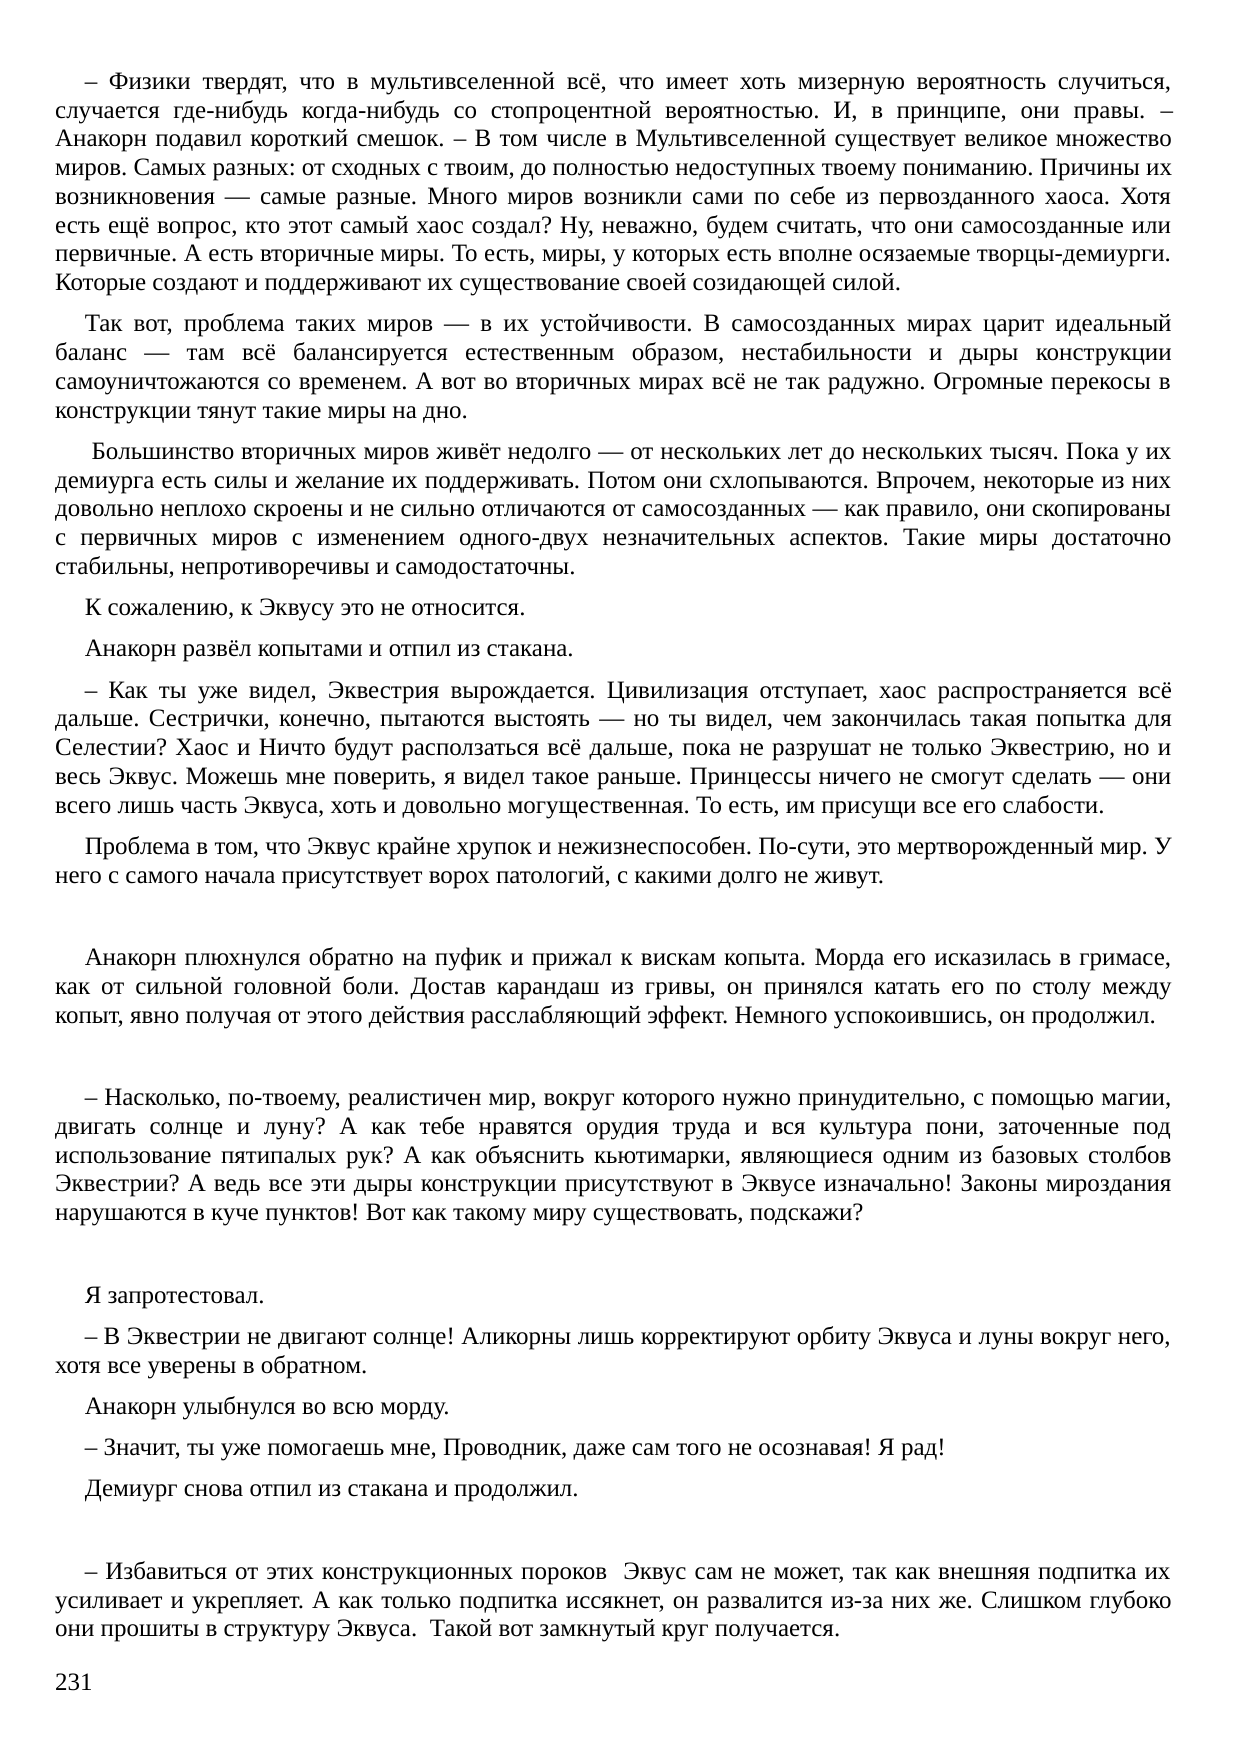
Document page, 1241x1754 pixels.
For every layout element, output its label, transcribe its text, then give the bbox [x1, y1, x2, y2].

text Анакорн плюхнулся обратно на пуфик и прижал к вискам копыта. Морда его исказилась в гримасе, как от сильной головной боли. Достав карандаш из гривы, он принялся катать его по столу между копыт, явно получая от этого действия расслабляющий эффект. Немного успокоившись, он продолжил. [55, 942, 1173, 1028]
text – Избавиться от этих конструкционных пороков Эквус сам не может, так как внешняя подпитка их усиливает и укрепляет. А как только подпитка иссякнет, он развалится из-за них же. Слишком глубоко они прошиты в структуру Эквуса. Такой вот замкнутый круг получается. [55, 1556, 1173, 1642]
text К сожалению, к Эквусу это не относится. [55, 592, 1173, 621]
text Большинство вторичных миров живёт недолго — от нескольких лет до нескольких тысяч. Пока у их демиурга есть силы и желание их поддерживать. Потом они схлопываются. Впрочем, некоторые из них довольно неплохо скроены и не сильно отличаются от самосозданных — как правило, они скопированы с первичных миров с изменением одного-двух незначительных аспектов. Такие миры достаточно стабильны, непротиворечивы и самодостаточны. [55, 436, 1173, 580]
text Я запротестовал. [55, 1280, 1173, 1308]
text – Насколько, по-твоему, реалистичен мир, вокруг которого нужно принудительно, с помощью магии, двигать солнце и луну? А как тебе нравятся орудия труда и вся культура пони, заточенные под использование пятипалых рук? А как объяснить кьютимарки, являющиеся одним из базовых столбов Эквестрии? А ведь все эти дыры конструкции присутствуют в Эквусе изначально! Законы мироздания нарушаются в куче пунктов! Вот как такому миру существовать, подскажи? [55, 1082, 1173, 1226]
text Анакорн улыбнулся во всю морду. [55, 1391, 1173, 1420]
text – В Эквестрии не двигают солнце! Аликорны лишь корректируют орбиту Эквуса и луны вокруг него, хотя все уверены в обратном. [55, 1321, 1173, 1378]
text Анакорн развёл копытами и отпил из стакана. [55, 633, 1173, 662]
text Проблема в том, что Эквус крайне хрупок и нежизнеспособен. По-сути, это мертворожденный мир. У него с самого начала присутствует ворох патологий, с какими долго не живут. [55, 831, 1173, 888]
text Так вот, проблема таких миров — в их устойчивости. В самосозданных мирах царит идеальный баланс — там всё балансируется естественным образом, нестабильности и дыры конструкции самоуничтожаются со временем. А вот во вторичных мирах всё не так радужно. Огромные перекосы в конструкции тянут такие миры на дно. [55, 308, 1173, 423]
text – Как ты уже видел, Эквестрия вырождается. Цивилизация отступает, хаос распространяется всё дальше. Сестрички, конечно, пытаются выстоять — но ты видел, чем закончилась такая попытка для Селестии? Хаос и Ничто будут расползаться всё дальше, пока не разрушат не только Эквестрию, но и весь Эквус. Можешь мне поверить, я видел такое раньше. Принцессы ничего не смогут сделать — они всего лишь часть Эквуса, хоть и довольно могущественная. То есть, им присущи все его слабости. [55, 675, 1173, 818]
text Демиург снова отпил из стакана и продолжил. [55, 1473, 1173, 1502]
text – Значит, ты уже помогаешь мне, Проводник, даже сам того не осознавая! Я рад! [55, 1432, 1173, 1461]
text – Физики твердят, что в мультивселенной всё, что имеет хоть мизерную вероятность случиться, случается где-нибудь когда-нибудь со стопроцентной вероятностью. И, в принципе, они правы. – Анакорн подавил короткий смешок. – В том числе в Мультивселенной существует великое множество миров. Самых разных: от сходных с твоим, до полностью недоступных твоему пониманию. Причины их возникновения — самые разные. Много миров возникли сами по себе из первозданного хаоса. Хотя есть ещё вопрос, кто этот самый хаос создал? Ну, неважно, будем считать, что они самосозданные или первичные. А есть вторичные миры. То есть, миры, у которых есть вполне осязаемые творцы-демиурги. Которые создают и поддерживают их существование своей созидающей силой. [55, 66, 1173, 296]
